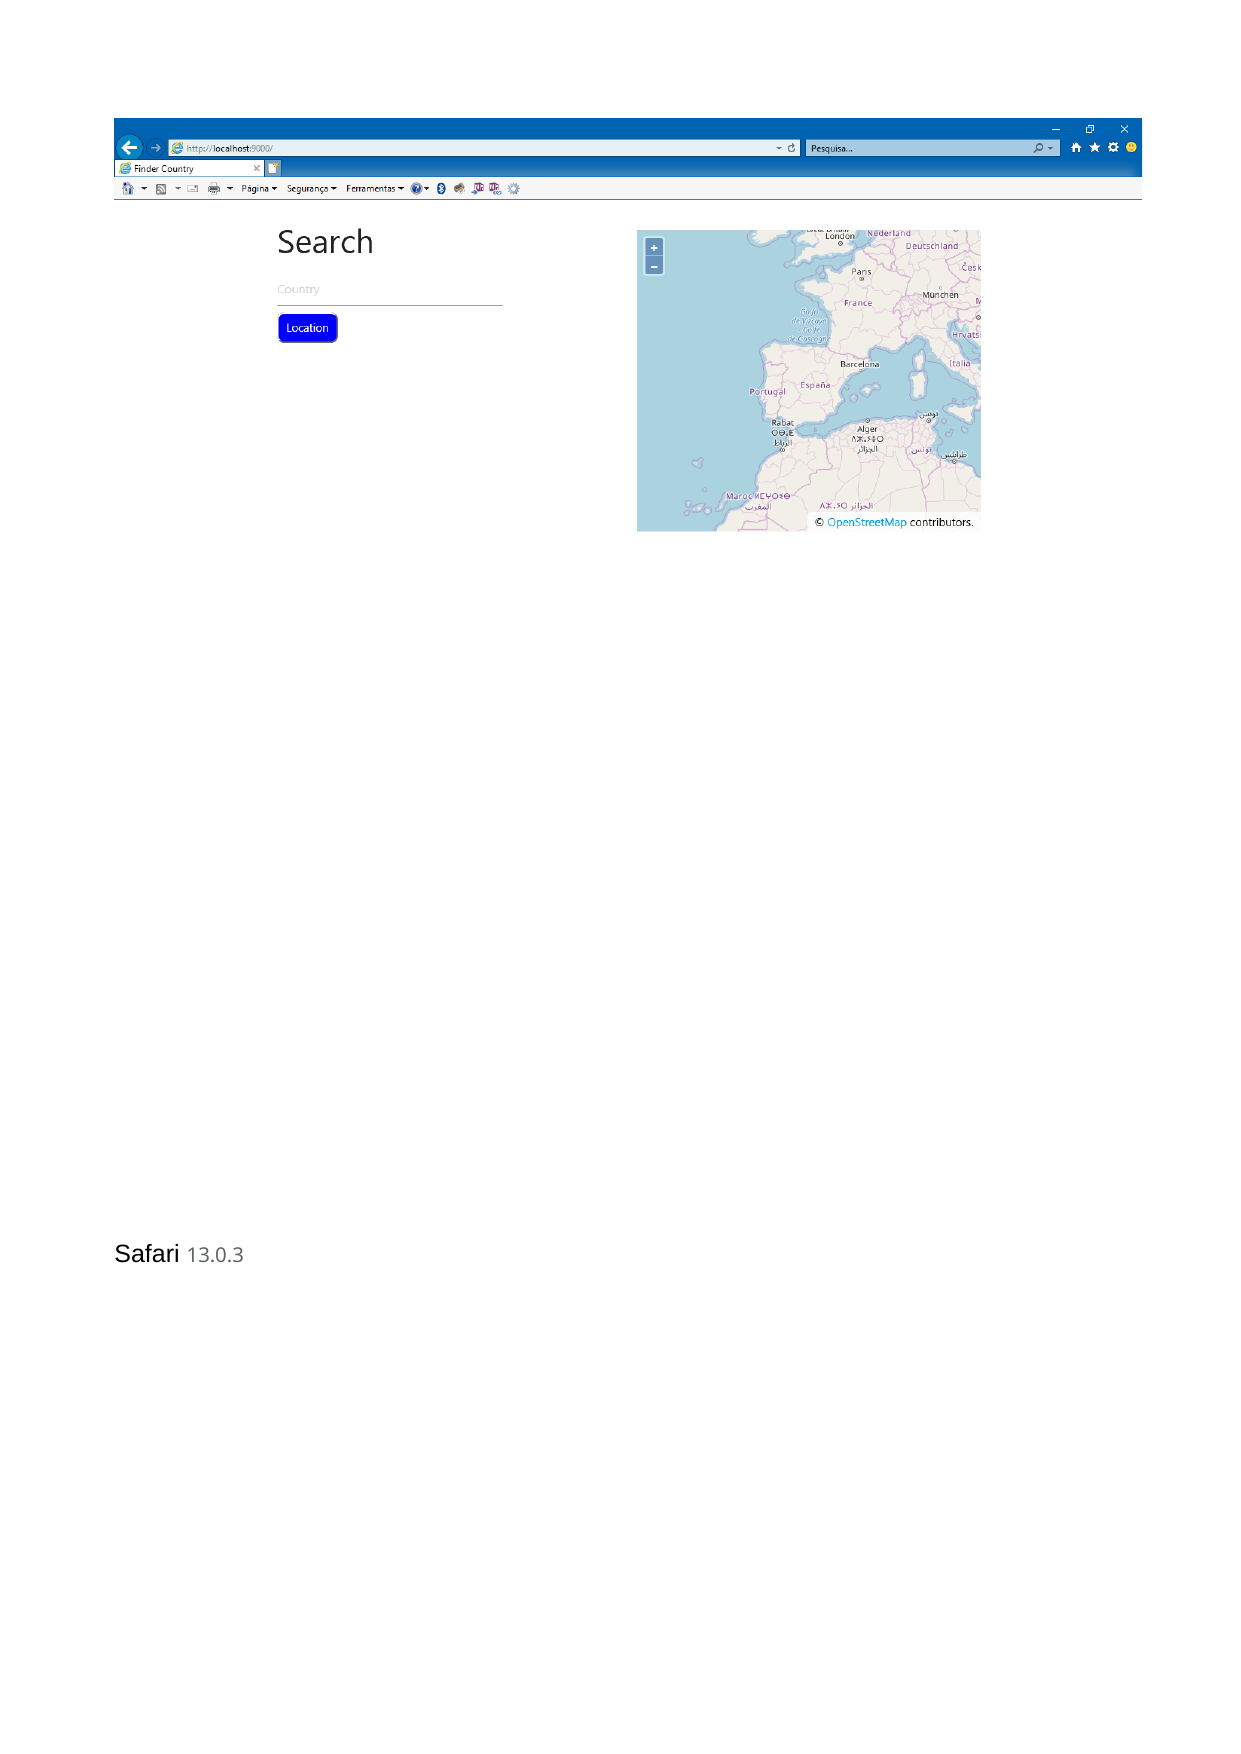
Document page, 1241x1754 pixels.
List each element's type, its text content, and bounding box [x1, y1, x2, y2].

picture [114, 118, 1143, 646]
text Safari 13.0.3 [114, 1237, 1142, 1268]
